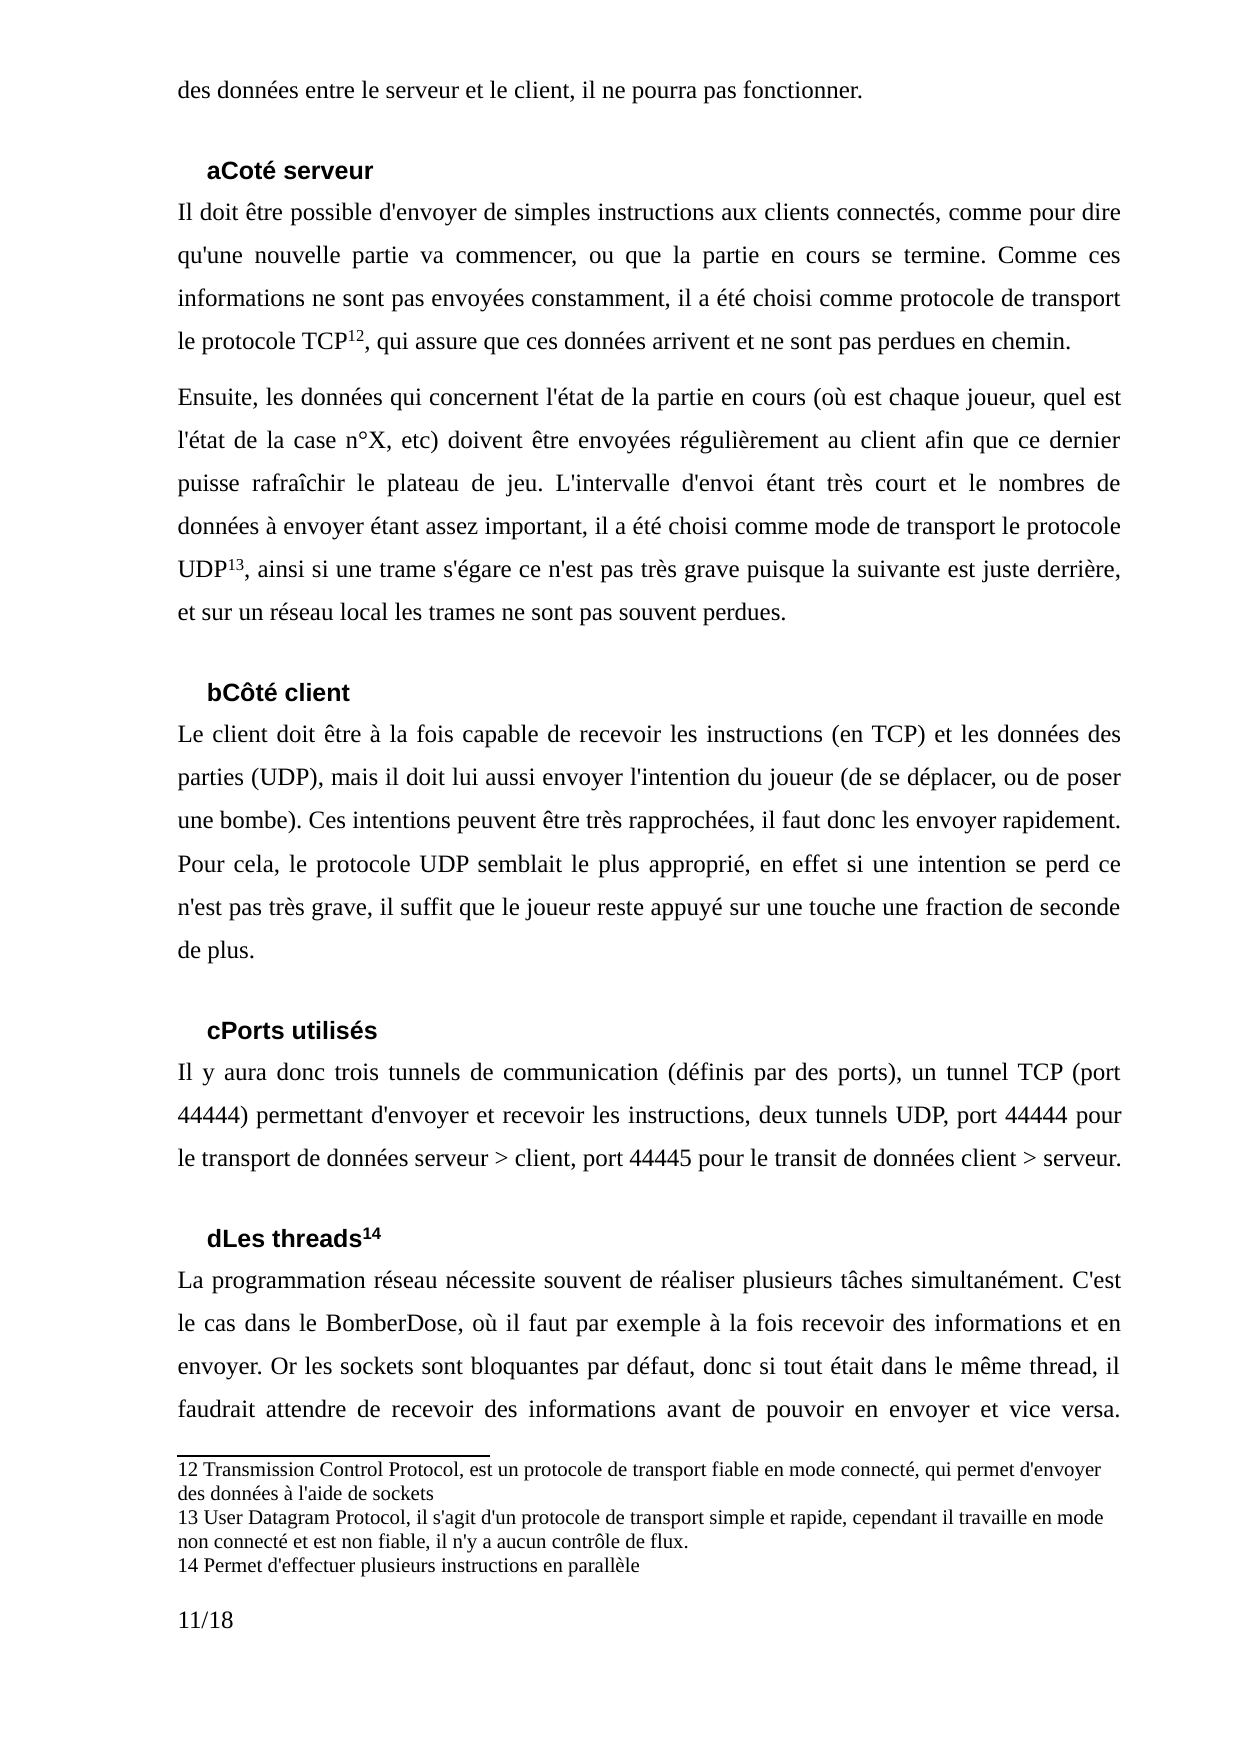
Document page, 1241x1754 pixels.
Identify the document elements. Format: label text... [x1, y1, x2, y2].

text Transmission Control Protocol, est un protocole de transport fiable en mode connecté, qui permet d'envoyer des données à l'aide de sockets [177, 1457, 1122, 1505]
subtitle Ports utilisés [177, 1016, 1122, 1044]
text Ensuite, les données qui concernent l'état de la partie en cours (où est chaque joueur, quel est l'état de la case n°X, etc) doivent être envoyées régulièrement au client afin que ce dernier puisse rafraîchir le plateau de jeu. L'intervalle d'envoi étant très court et le nombres de données à envoyer étant assez important, il a été choisi comme mode de transport le protocole UDP, ainsi si une trame s'égare ce n'est pas très grave puisque la suivante est juste derrière, et sur un réseau local les trames ne sont pas souvent perdues. [177, 382, 1122, 626]
text Permet d'effectuer plusieurs instructions en parallèle [177, 1553, 1122, 1577]
text Il y aura donc trois tunnels de communication (définis par des ports), un tunnel TCP (port 44444) permettant d'envoyer et recevoir les instructions, deux tunnels UDP, port 44444 pour le transport de données serveur > client, port 44445 pour le transit de données client > serveur. [177, 1057, 1122, 1172]
text des données entre le serveur et le client, il ne pourra pas fonctionner. [177, 75, 1122, 104]
text Il doit être possible d'envoyer de simples instructions aux clients connectés, comme pour dire qu'une nouvelle partie va commencer, ou que la partie en cours se termine. Comme ces informations ne sont pas envoyées constamment, il a été choisi comme protocole de transport le protocole TCP, qui assure que ces données arrivent et ne sont pas perdues en chemin. [177, 197, 1122, 355]
text User Datagram Protocol, il s'agit d'un protocole de transport simple et rapide, cependant il travaille en mode non connecté et est non fiable, il n'y a aucun contrôle de flux. [177, 1505, 1122, 1553]
subtitle Coté serveur [177, 156, 1122, 184]
subtitle Les threads [177, 1224, 1122, 1252]
subtitle Côté client [177, 678, 1122, 707]
text La programmation réseau nécessite souvent de réaliser plusieurs tâches simultanément. C'est le cas dans le BomberDose, où il faut par exemple à la fois recevoir des informations et en envoyer. Or les sockets sont bloquantes par défaut, donc si tout était dans le même thread, il faudrait attendre de recevoir des informations avant de pouvoir en envoyer et vice versa. [177, 1265, 1122, 1423]
text Le client doit être à la fois capable de recevoir les instructions (en TCP) et les données des parties (UDP), mais il doit lui aussi envoyer l'intention du joueur (de se déplacer, ou de poser une bombe). Ces intentions peuvent être très rapprochées, il faut donc les envoyer rapidement. Pour cela, le protocole UDP semblait le plus approprié, en effet si une intention se perd ce n'est pas très grave, il suffit que le joueur reste appuyé sur une touche une fraction de seconde de plus. [177, 719, 1122, 964]
